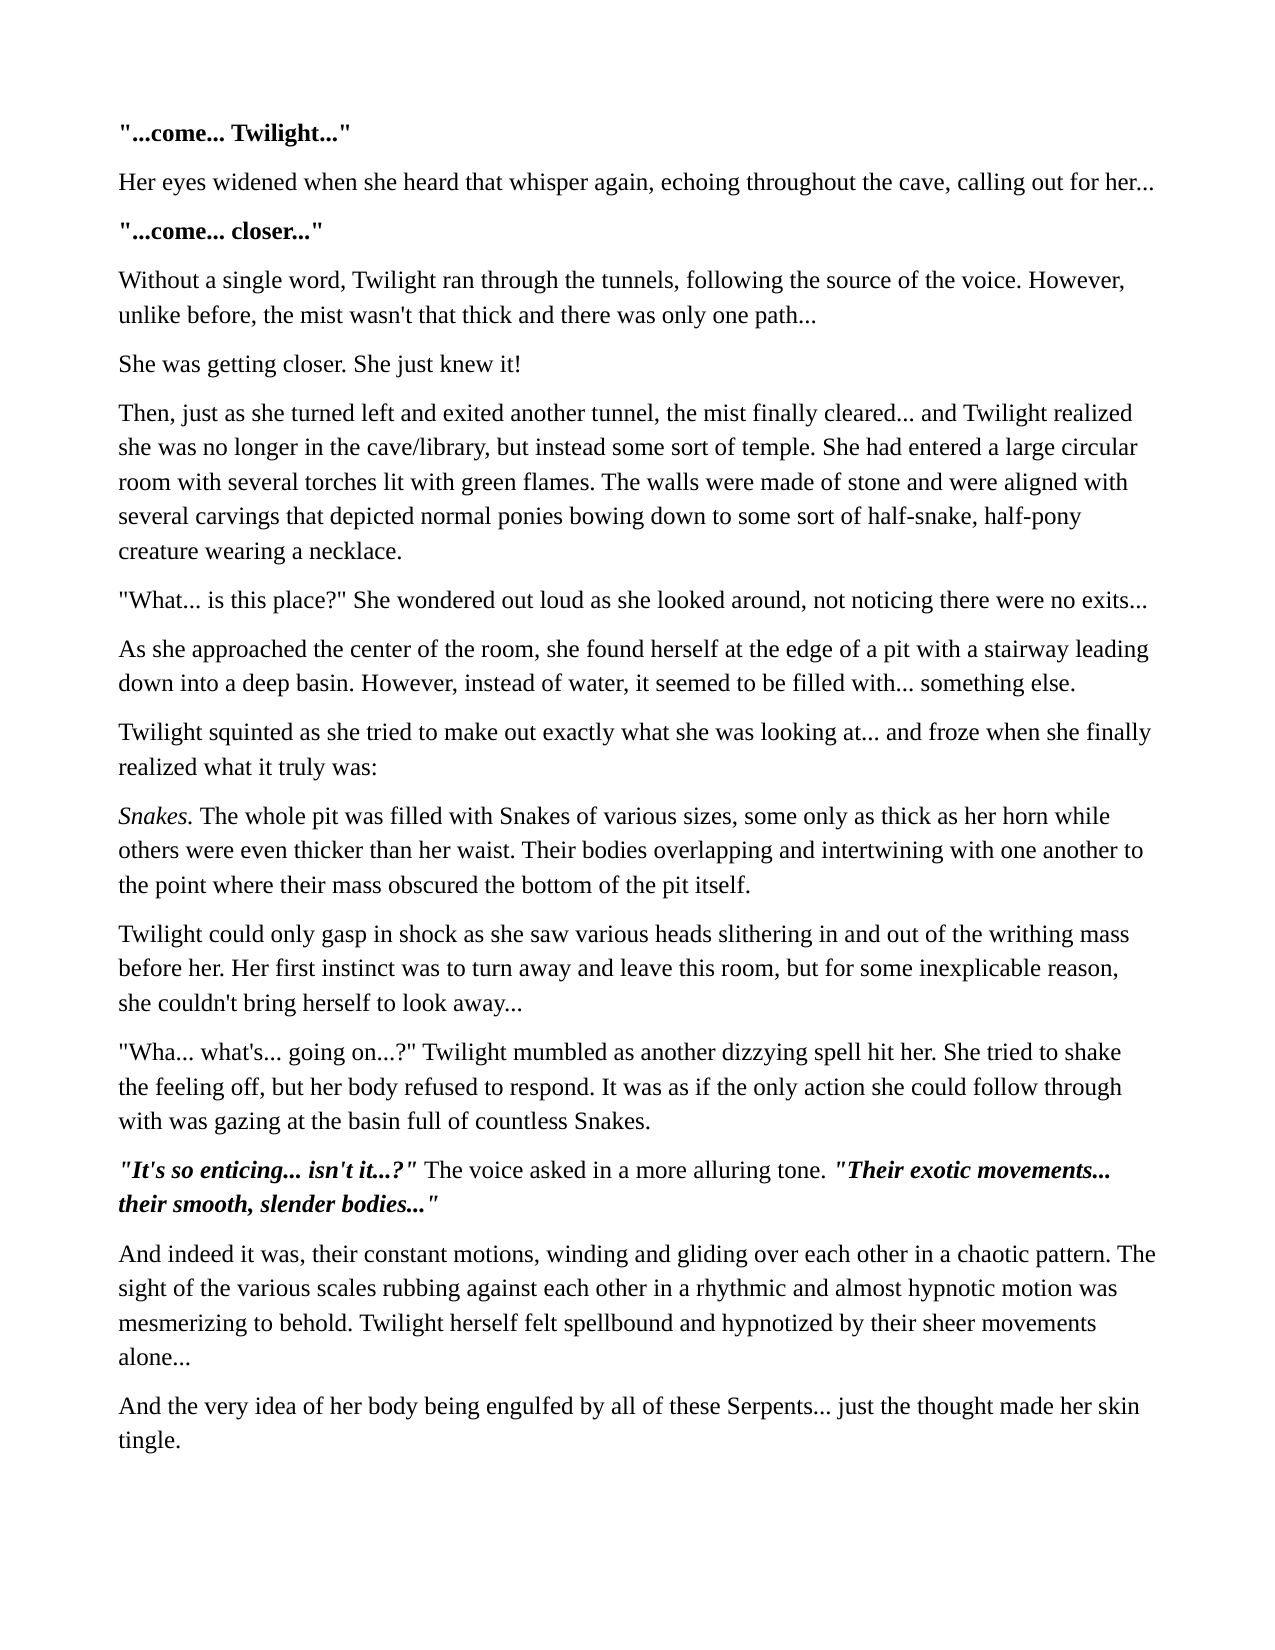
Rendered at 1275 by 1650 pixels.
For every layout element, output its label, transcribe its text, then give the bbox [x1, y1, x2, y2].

text Twilight could only gasp in shock as she saw various heads slithering in and out of the writhing mass before her. Her first instinct was to turn away and leave this room, but for some inexplicable reason, she couldn't bring herself to look away... [118, 919, 1157, 1017]
text "Wha... what's... going on...?" Twilight mumbled as another dizzying spell hit her. She tried to shake the feeling off, but her body refused to respond. It was as if the only action she could follow through with was gazing at the basin full of countless Snakes. [118, 1037, 1157, 1135]
text Her eyes widened when she heard that whisper again, echoing throughout the cave, calling out for her... [118, 167, 1157, 196]
text She was getting closer. She just knew it! [118, 349, 1157, 378]
text And the very idea of her body being engulfed by all of these Serpents... just the thought made her skin tingle. [118, 1391, 1157, 1454]
text "...come... closer..." [118, 216, 1157, 245]
text Then, just as she turned left and exited another tunnel, the mist finally cleared... and Twilight realized she was no longer in the cave/library, but instead some sort of temple. She had entered a large circular room with several torches lit with green flames. The walls were made of stone and were aligned with several carvings that depicted normal ponies bowing down to some sort of half-snake, half-pony creature wearing a necklace. [118, 398, 1157, 564]
text Snakes. The whole pit was filled with Snakes of various sizes, some only as thick as her horn while others were even thicker than her waist. Their bodies overlapping and intertwining with one another to the point where their mass obscured the bottom of the pit itself. [118, 801, 1157, 899]
text And indeed it was, their constant motions, winding and gliding over each other in a chaotic pattern. The sight of the various scales rubbing against each other in a rhythmic and almost hypnotic motion was mesmerizing to behold. Twilight herself felt spellbound and hypnotized by their sheer movements alone... [118, 1239, 1157, 1371]
text "What... is this place?" She wondered out loud as she looked around, not noticing there were no exits... [118, 585, 1157, 614]
text As she approached the center of the room, she found herself at the edge of a pit with a stairway leading down into a deep basin. However, instead of water, it seemed to be filled with... something else. [118, 634, 1157, 697]
text "...come... Twilight..." [118, 118, 1157, 147]
text Without a single word, Twilight ran through the tunnels, following the source of the voice. However, unlike before, the mist wasn't that thick and there was only one path... [118, 265, 1157, 328]
text Twilight squinted as she tried to make out exactly what she was looking at... and froze when she finally realized what it truly was: [118, 717, 1157, 781]
text "It's so enticing... isn't it...?" The voice asked in a more alluring tone. "Their exotic movements... their smooth, slender bodies..." [118, 1155, 1157, 1218]
